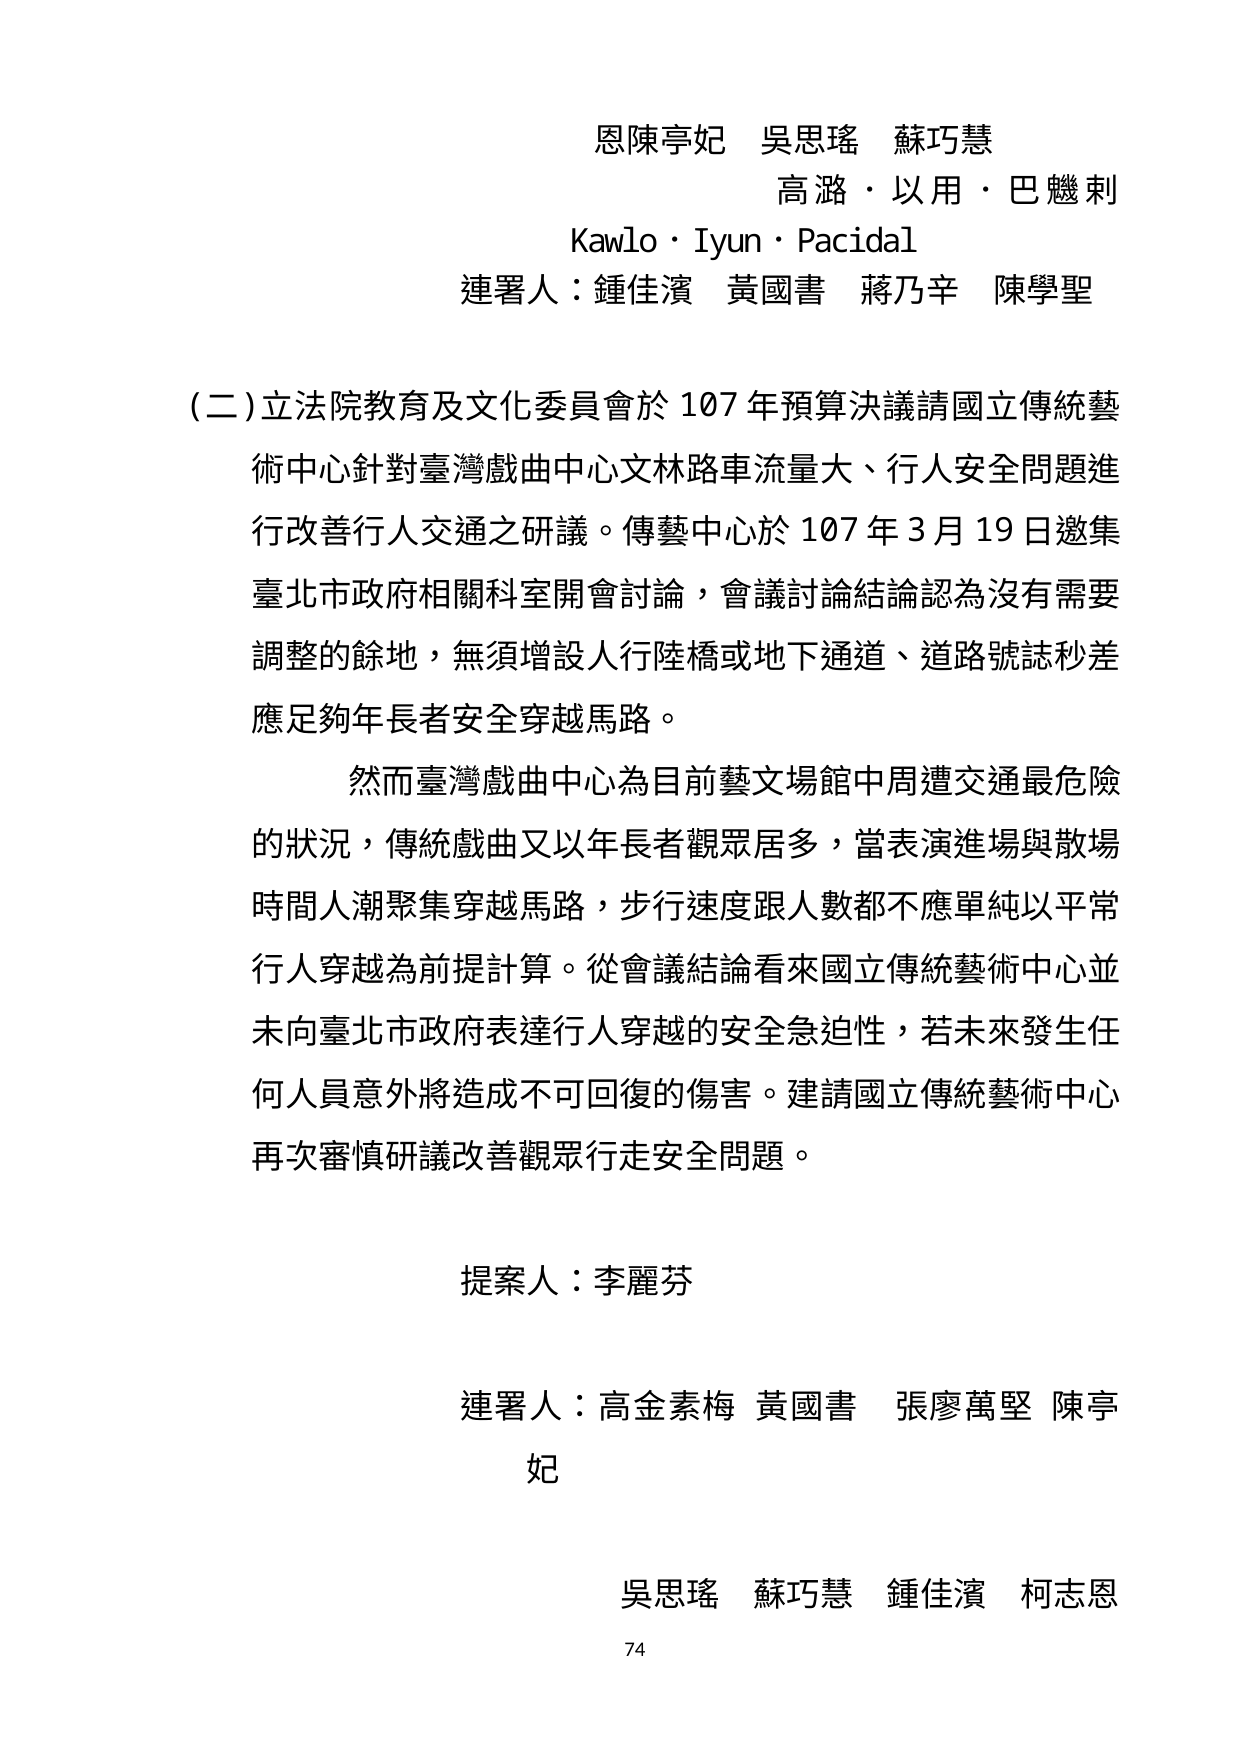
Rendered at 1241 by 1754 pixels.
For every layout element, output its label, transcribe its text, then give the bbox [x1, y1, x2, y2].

text 提案人：李麗芬 [460, 1237, 1122, 1300]
text 吳思瑤 蘇巧慧 鍾佳濱 柯志恩 [460, 1550, 1122, 1612]
text 連署人：鍾佳濱 黃國書 蔣乃辛 陳學聖 [460, 262, 1122, 312]
text 然而臺灣戲曲中心為目前藝文場館中周遭交通最危險的狀況，傳統戲曲又以年長者觀眾居多，當表演進場與散場時間人潮聚集穿越馬路，步行速度跟人數都不應單純以平常行人穿越為前提計算。從會議結論看來國立傳統藝術中心並未向臺北市政府表達行人穿越的安全急迫性，若未來發生任何人員意外將造成不可回復的傷害。建請國立傳統藝術中心再次審慎研議改善觀眾行走安全問題。 [185, 737, 1122, 1175]
text (二)立法院教育及文化委員會於107年預算決議請國立傳統藝術中心針對臺灣戲曲中心文林路車流量大、行人安全問題進行改善行人交通之研議。傳藝中心於107年3月19日邀集臺北市政府相關科室開會討論，會議討論結論認為沒有需要調整的餘地，無須增設人行陸橋或地下通道、道路號誌秒差應足夠年長者安全穿越馬路。 [185, 362, 1122, 737]
text 連署人：高金素梅 黃國書 張廖萬堅 陳亭妃 [460, 1362, 1122, 1487]
text 恩陳亭妃 吳思瑤 蘇巧慧 [460, 112, 1122, 162]
text 高潞．以用．巴魕剌Kawlo．Iyun．Pacidal [460, 162, 1122, 262]
